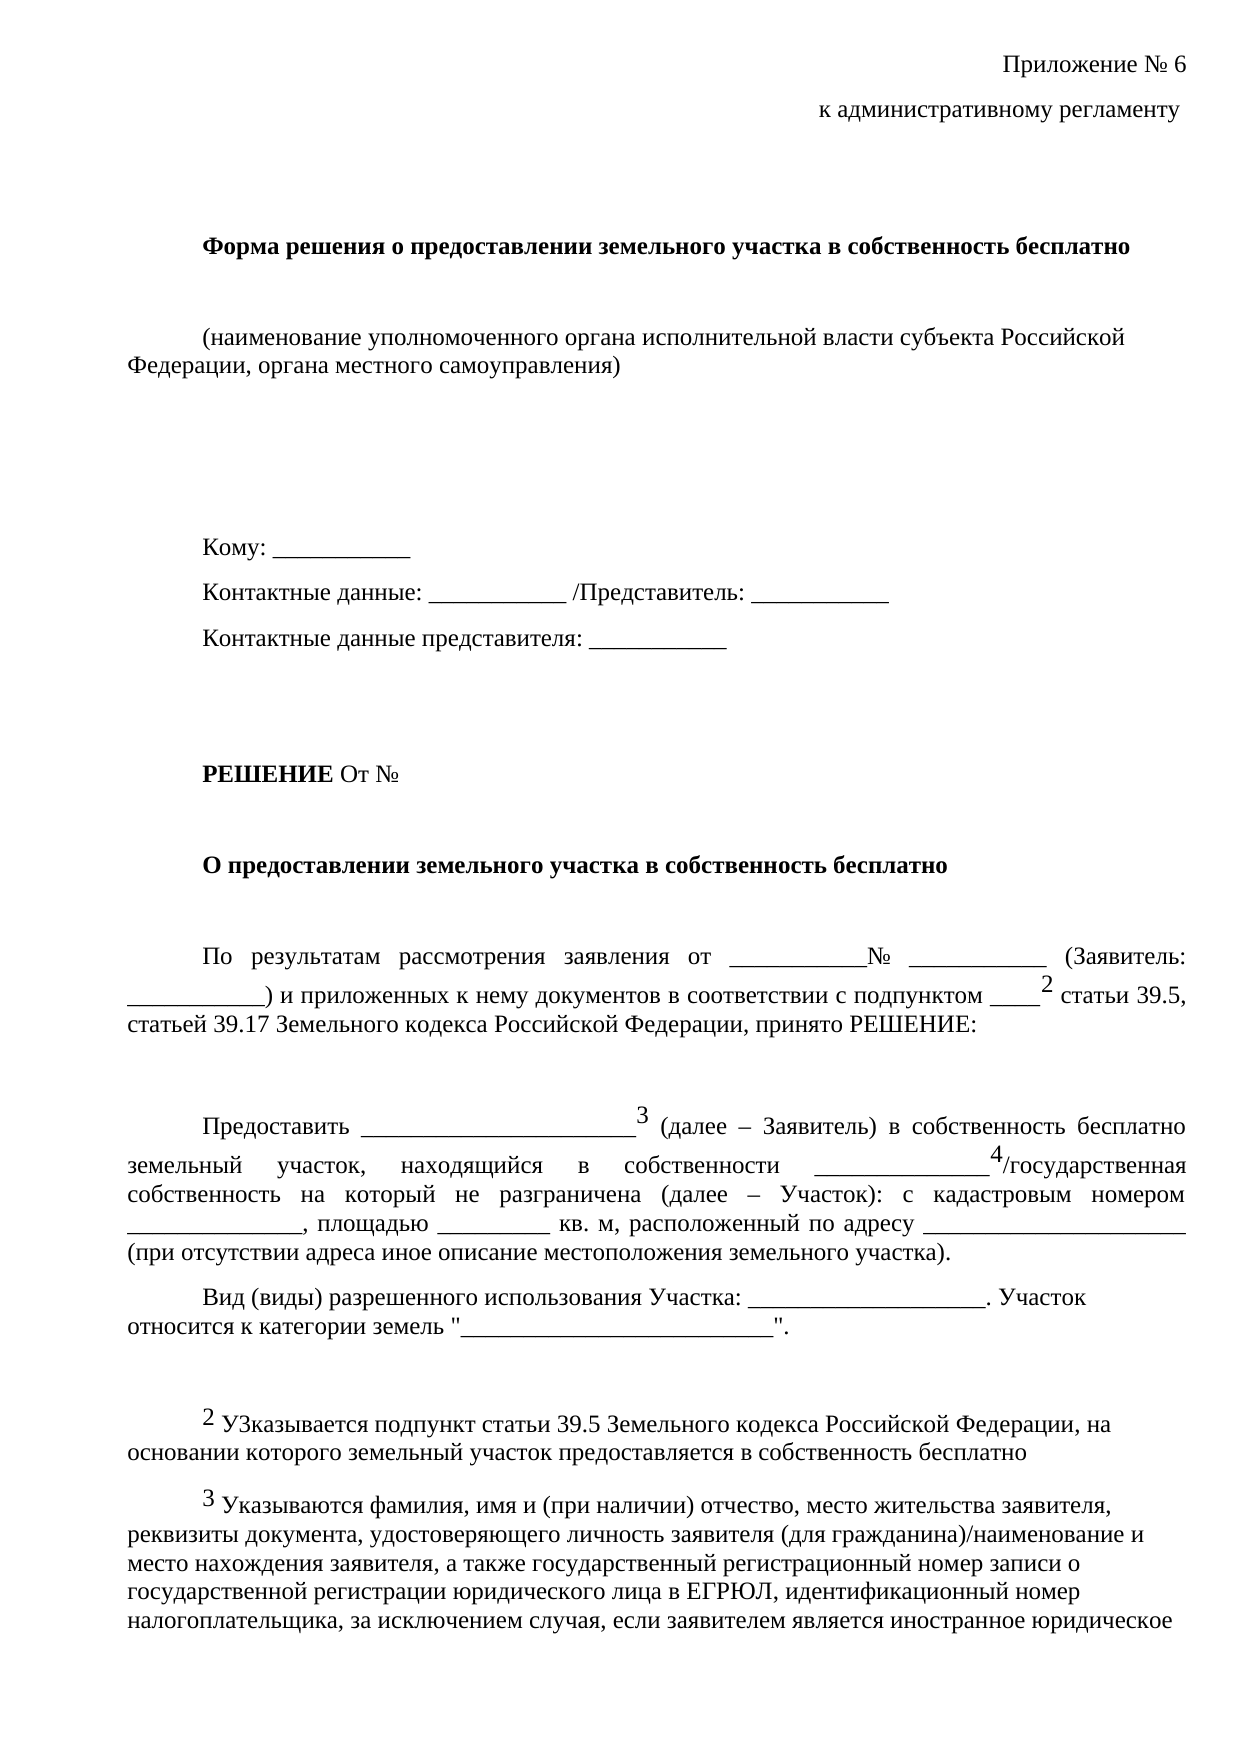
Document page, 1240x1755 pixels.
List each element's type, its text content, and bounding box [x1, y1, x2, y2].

text Контактные данные: ___________ /Представитель: ___________ [127, 577, 1186, 606]
text Приложение № 6 [127, 49, 1186, 78]
text к административному регламенту [127, 94, 1186, 123]
text О предоставлении земельного участка в собственность бесплатно [127, 850, 1186, 879]
text 3 Указываются фамилия, имя и (при наличии) отчество, место жительства заявителя, реквизиты документа, удостоверяющего личность заявителя (для гражданина)/наименование и место нахождения заявителя, а также государственный регистрационный номер записи о государственной регистрации юридического лица в ЕГРЮЛ, идентификационный номер налогоплательщика, за исключением случая, если заявителем является иностранное юридическое [127, 1483, 1186, 1634]
text Форма решения о предоставлении земельного участка в собственность бесплатно [127, 231, 1186, 259]
text Кому: ___________ [127, 532, 1186, 561]
text РЕШЕНИЕ От № [127, 759, 1186, 788]
text Вид (виды) разрешенного использования Участка: ___________________. Участок относится к категории земель "_________________________". [127, 1282, 1186, 1339]
text По результатам рассмотрения заявления от ___________№ ___________ (Заявитель: ___________) и приложенных к нему документов в соответствии с подпунктом ____2 статьи 39.5, статьей 39.17 Земельного кодекса Российской Федерации, принято РЕШЕНИЕ: [127, 941, 1186, 1038]
text 2 У3казывается подпункт статьи 39.5 Земельного кодекса Российской Федерации, на основании которого земельный участок предоставляется в собственность бесплатно [127, 1402, 1186, 1466]
text (наименование уполномоченного органа исполнительной власти субъекта Российской Федерации, органа местного самоуправления) [127, 322, 1186, 379]
text Предоставить ______________________3 (далее – Заявитель) в собственность бесплатно земельный участок, находящийся в собственности ______________4/государственная собственность на который не разграничена (далее – Участок): с кадастровым номером ______________, площадью _________ кв. м, расположенный по адресу _____________________ (при отсутствии адреса иное описание местоположения земельного участка). [127, 1100, 1186, 1265]
text Контактные данные представителя: ___________ [127, 623, 1186, 652]
